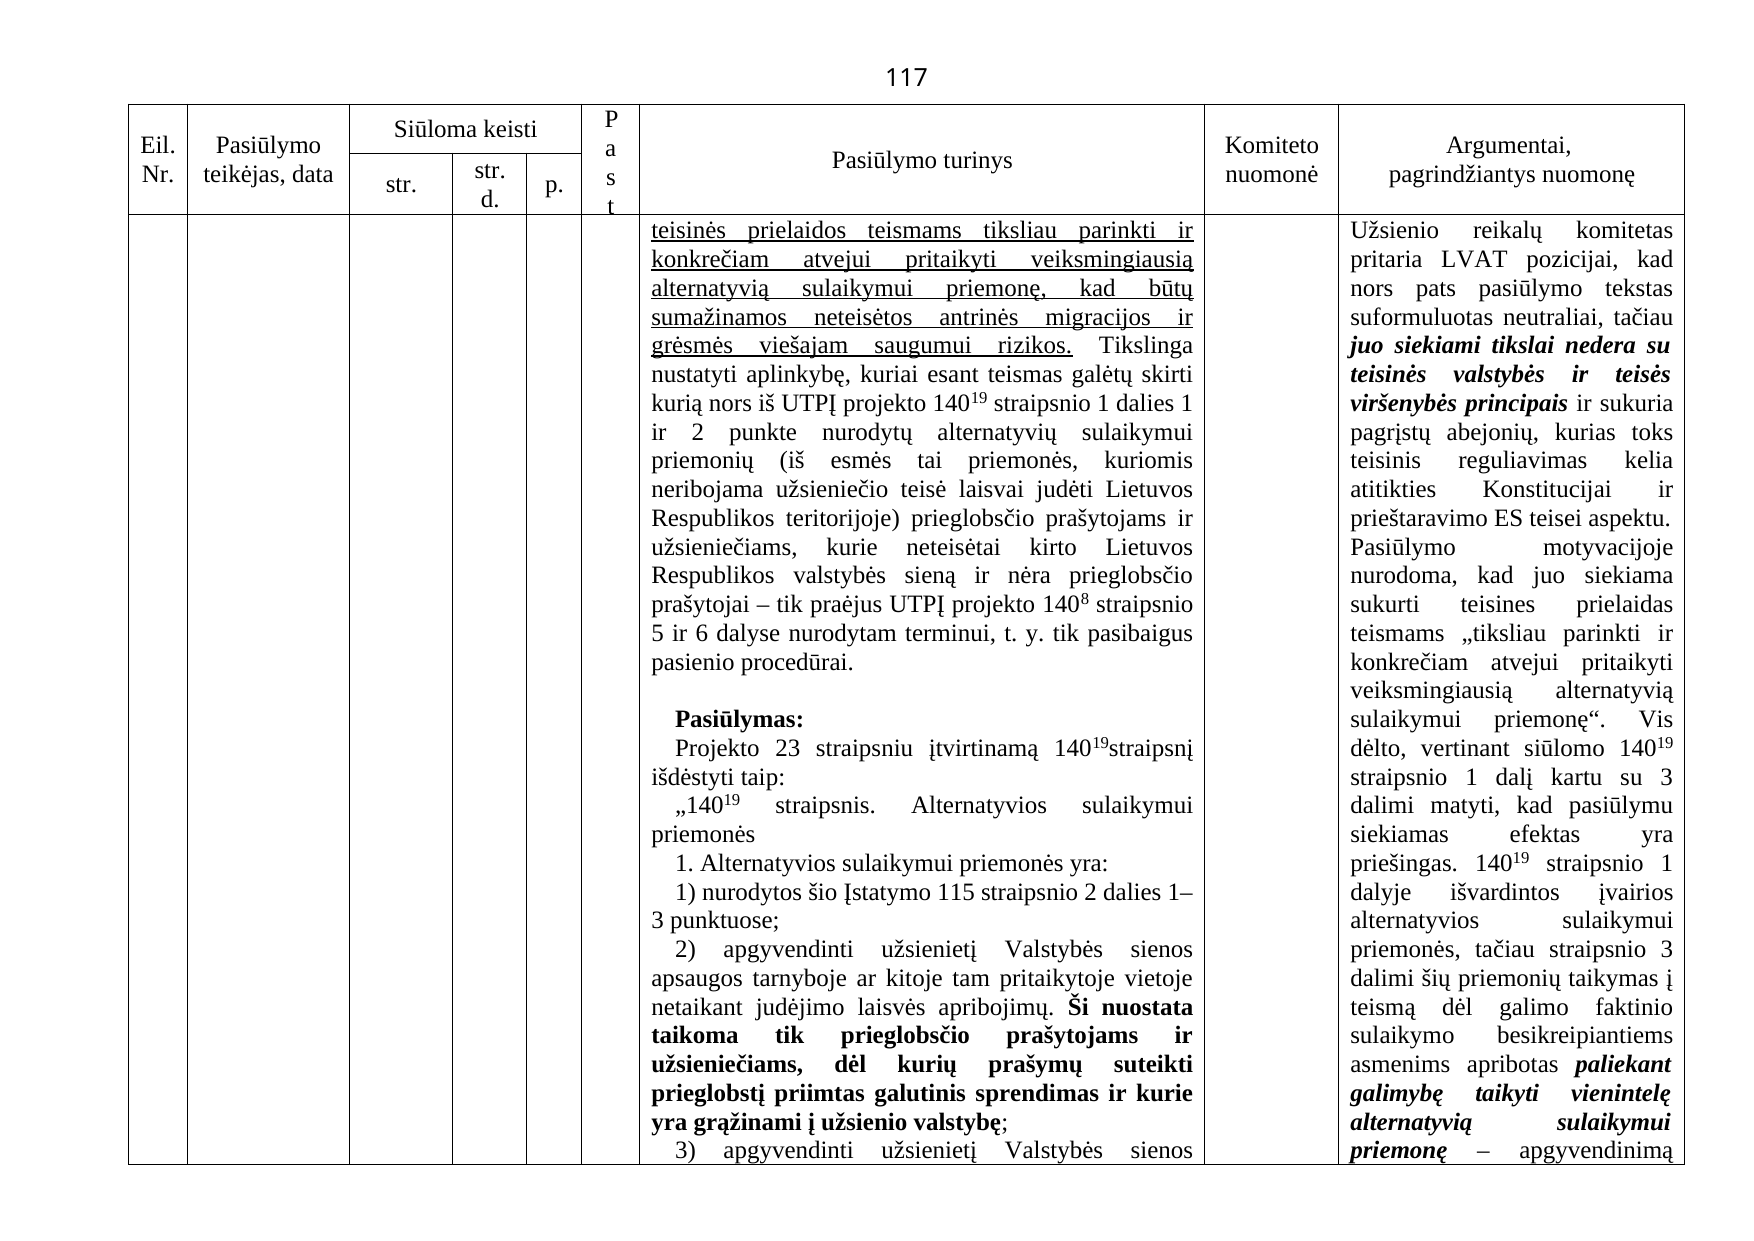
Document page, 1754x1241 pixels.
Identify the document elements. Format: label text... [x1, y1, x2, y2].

table_header Komiteto nuomonė [1205, 105, 1338, 214]
table_cell [129, 215, 187, 1164]
table_cell [527, 215, 581, 1164]
table_header Pastabos [582, 105, 639, 214]
table_cell str. [350, 154, 452, 214]
table_cell str. d. [453, 154, 526, 214]
table_cell [1205, 215, 1338, 1164]
table_cell [188, 215, 349, 1164]
table_header Argumentai, pagrindžiantys nuomonę [1339, 105, 1684, 214]
table_header Eil. Nr. [129, 105, 187, 214]
table_cell p. [527, 154, 581, 214]
table_cell [350, 215, 452, 1164]
table_cell [582, 215, 639, 1164]
table_cell teisinės prielaidos teismams tiksliau parinkti ir konkrečiam atvejui pritaikyti veiksmingiausią alternatyvią sulaikymui priemonę, kad būtų sumažinamos neteisėtos antrinės migracijos ir grėsmės viešajam saugumui rizikos. Tikslinga nustatyti aplinkybę, kuriai esant teismas galėtų skirti kurią nors iš UTPĮ projekto 14019 straipsnio 1 dalies 1 ir 2 punkte nurodytų alternatyvių sulaikymui priemonių (iš esmės tai priemonės, kuriomis neribojama užsieniečio teisė laisvai judėti Lietuvos Respublikos teritorijoje) prieglobsčio prašytojams ir užsieniečiams, kurie neteisėtai kirto Lietuvos Respublikos valstybės sieną ir nėra prieglobsčio prašytojai – tik praėjus UTPĮ projekto 1408 straipsnio 5 ir 6 dalyse nurodytam terminui, t. y. tik pasibaigus pasienio procedūrai. Pasiūlymas: Projekto 23 straipsniu įtvirtinamą 14019straipsnį išdėstyti taip: „14019 straipsnis. Alternatyvios sulaikymui priemonės 1. Alternatyvios sulaikymui priemonės yra: 1) nurodytos šio Įstatymo 115 straipsnio 2 dalies 1–3 punktuose; 2) apgyvendinti užsienietį Valstybės sienos apsaugos tarnyboje ar kitoje tam pritaikytoje vietoje netaikant judėjimo laisvės apribojimų. Ši nuostata taikoma tik prieglobsčio prašytojams ir užsieniečiams, dėl kurių prašymų suteikti prieglobstį priimtas galutinis sprendimas ir kurie yra grąžinami į užsienio valstybę; 3) apgyvendinti užsienietį Valstybės sienos [640, 215, 1204, 1164]
table_header Siūloma keisti [350, 105, 581, 153]
table_cell [453, 215, 526, 1164]
table_header Pasiūlymo teikėjas, data [188, 105, 349, 214]
table_cell Užsienio reikalų komitetas pritaria LVAT pozicijai, kad nors pats pasiūlymo tekstas suformuluotas neutraliai, tačiau juo siekiami tikslai nedera su teisinės valstybės ir teisės viršenybės principais ir sukuria pagrįstų abejonių, kurias toks teisinis reguliavimas kelia atitikties Konstitucijai ir prieštaravimo ES teisei aspektu. Pasiūlymo motyvacijoje nurodoma, kad juo siekiama sukurti teisines prielaidas teismams „tiksliau parinkti ir konkrečiam atvejui pritaikyti veiksmingiausią alternatyvią sulaikymui priemonę“. Vis dėlto, vertinant siūlomo 14019 straipsnio 1 dalį kartu su 3 dalimi matyti, kad pasiūlymu siekiamas efektas yra priešingas. 14019 straipsnio 1 dalyje išvardintos įvairios alternatyvios sulaikymui priemonės, tačiau straipsnio 3 dalimi šių priemonių taikymas į teismą dėl galimo faktinio sulaikymo besikreipiantiems asmenims apribotas paliekant galimybę taikyti vienintelę alternatyvią sulaikymui priemonę – apgyvendinimą [1339, 215, 1684, 1164]
table_header Pasiūlymo turinys [640, 105, 1204, 214]
